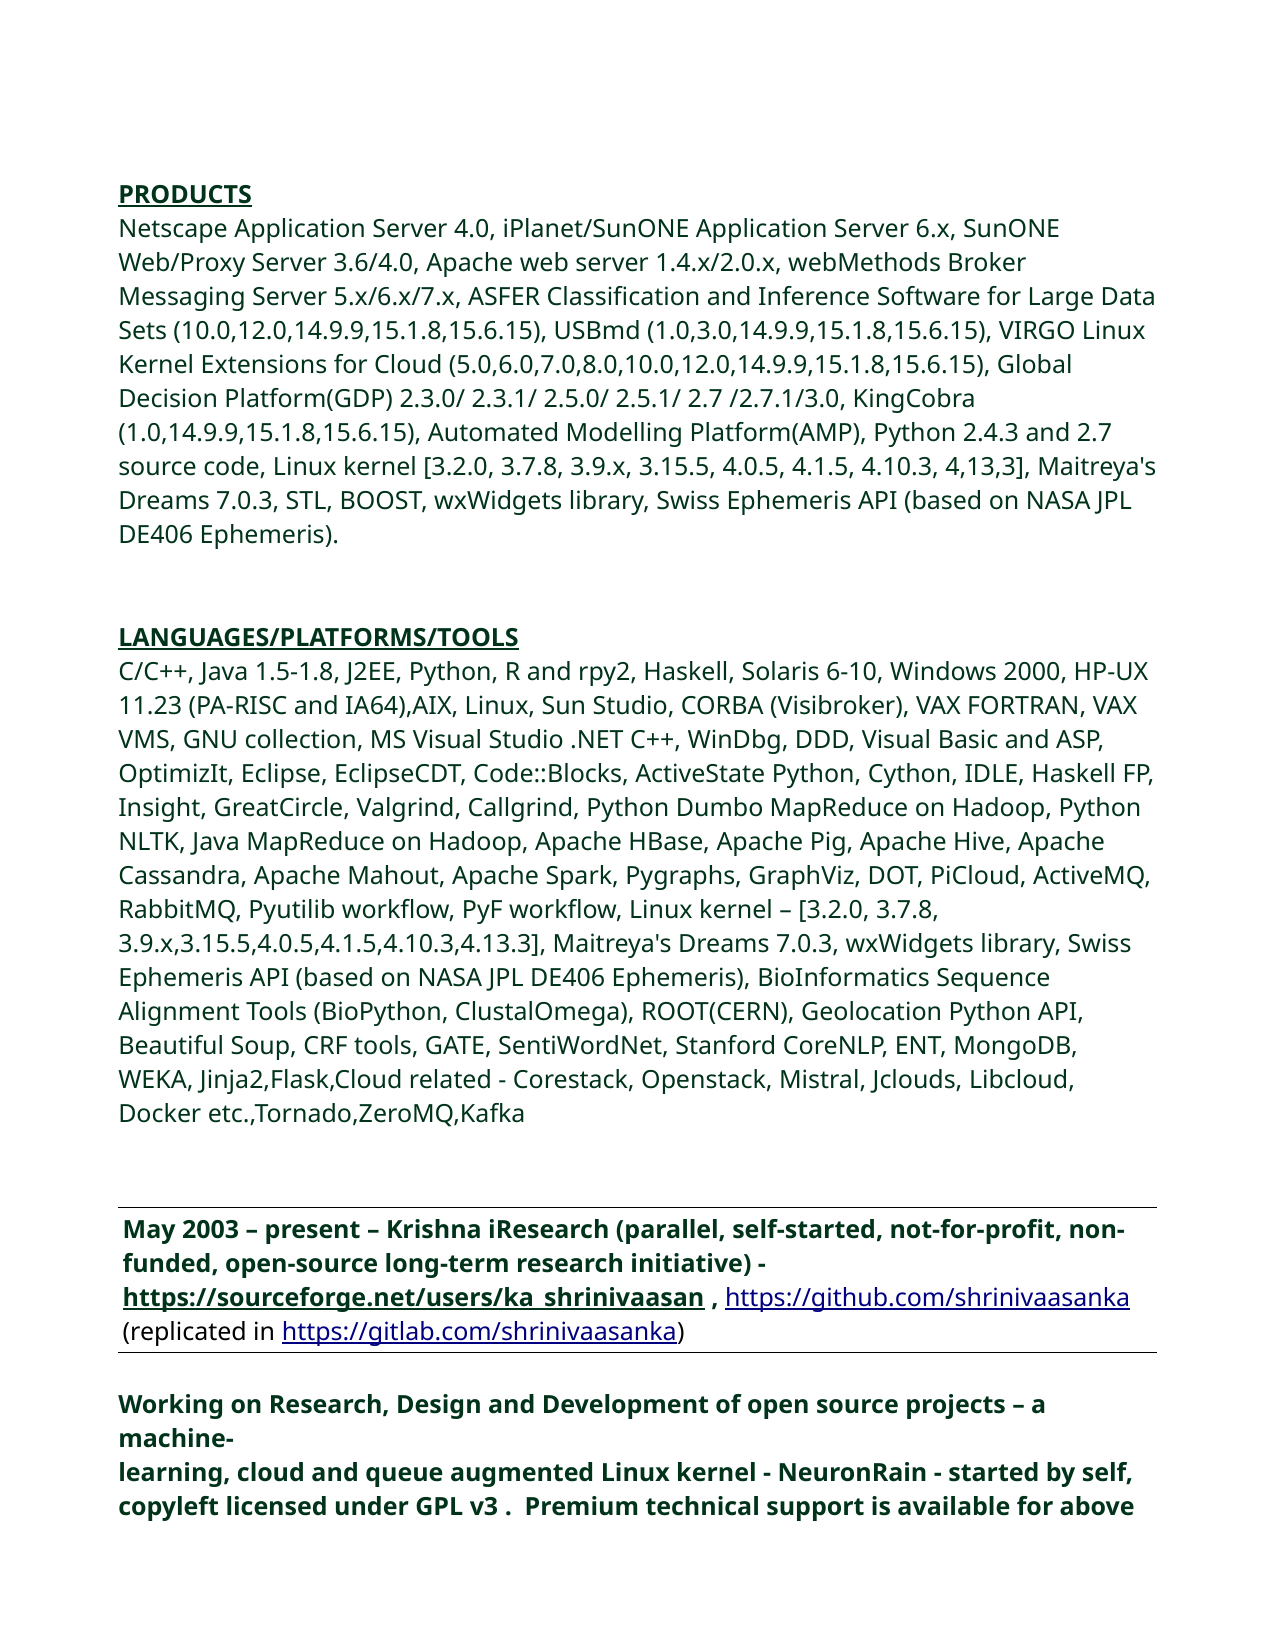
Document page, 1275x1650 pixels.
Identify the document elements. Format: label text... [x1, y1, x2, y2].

text May 2003 – present – Krishna iResearch (parallel, self-started, not-for-profit, non-funded, open-source long-term research initiative) - https://sourceforge.net/users/ka_shrinivaasan , https://github.com/shrinivaasanka (replicated in https://gitlab.com/shrinivaasanka) [118, 1208, 1157, 1352]
text PRODUCTS [118, 176, 1157, 210]
text LANGUAGES/PLATFORMS/TOOLS [118, 619, 1157, 653]
text Netscape Application Server 4.0, iPlanet/SunONE Application Server 6.x, SunONE Web/Proxy Server 3.6/4.0, Apache web server 1.4.x/2.0.x, webMethods Broker Messaging Server 5.x/6.x/7.x, ASFER Classification and Inference Software for Large Data Sets (10.0,12.0,14.9.9,15.1.8,15.6.15), USBmd (1.0,3.0,14.9.9,15.1.8,15.6.15), VIRGO Linux Kernel Extensions for Cloud (5.0,6.0,7.0,8.0,10.0,12.0,14.9.9,15.1.8,15.6.15), Global Decision Platform(GDP) 2.3.0/ 2.3.1/ 2.5.0/ 2.5.1/ 2.7 /2.7.1/3.0, KingCobra (1.0,14.9.9,15.1.8,15.6.15), Automated Modelling Platform(AMP), Python 2.4.3 and 2.7 source code, Linux kernel [3.2.0, 3.7.8, 3.9.x, 3.15.5, 4.0.5, 4.1.5, 4.10.3, 4,13,3], Maitreya's Dreams 7.0.3, STL, BOOST, wxWidgets library, Swiss Ephemeris API (based on NASA JPL DE406 Ephemeris). [118, 210, 1157, 551]
text learning, cloud and queue augmented Linux kernel - NeuronRain - started by self, copyleft licensed under GPL v3 . Premium technical support is available for above [118, 1454, 1157, 1522]
text C/C++, Java 1.5-1.8, J2EE, Python, R and rpy2, Haskell, Solaris 6-10, Windows 2000, HP-UX 11.23 (PA-RISC and IA64),AIX, Linux, Sun Studio, CORBA (Visibroker), VAX FORTRAN, VAX VMS, GNU collection, MS Visual Studio .NET C++, WinDbg, DDD, Visual Basic and ASP, OptimizIt, Eclipse, EclipseCDT, Code::Blocks, ActiveState Python, Cython, IDLE, Haskell FP, Insight, GreatCircle, Valgrind, Callgrind, Python Dumbo MapReduce on Hadoop, Python NLTK, Java MapReduce on Hadoop, Apache HBase, Apache Pig, Apache Hive, Apache Cassandra, Apache Mahout, Apache Spark, Pygraphs, GraphViz, DOT, PiCloud, ActiveMQ, RabbitMQ, Pyutilib workflow, PyF workflow, Linux kernel – [3.2.0, 3.7.8, 3.9.x,3.15.5,4.0.5,4.1.5,4.10.3,4.13.3], Maitreya's Dreams 7.0.3, wxWidgets library, Swiss Ephemeris API (based on NASA JPL DE406 Ephemeris), BioInformatics Sequence Alignment Tools (BioPython, ClustalOmega), ROOT(CERN), Geolocation Python API, Beautiful Soup, CRF tools, GATE, SentiWordNet, Stanford CoreNLP, ENT, MongoDB, WEKA, Jinja2,Flask,Cloud related - Corestack, Openstack, Mistral, Jclouds, Libcloud, Docker etc.,Tornado,ZeroMQ,Kafka [118, 653, 1157, 1130]
text Working on Research, Design and Development of open source projects – a machine- [118, 1386, 1157, 1454]
